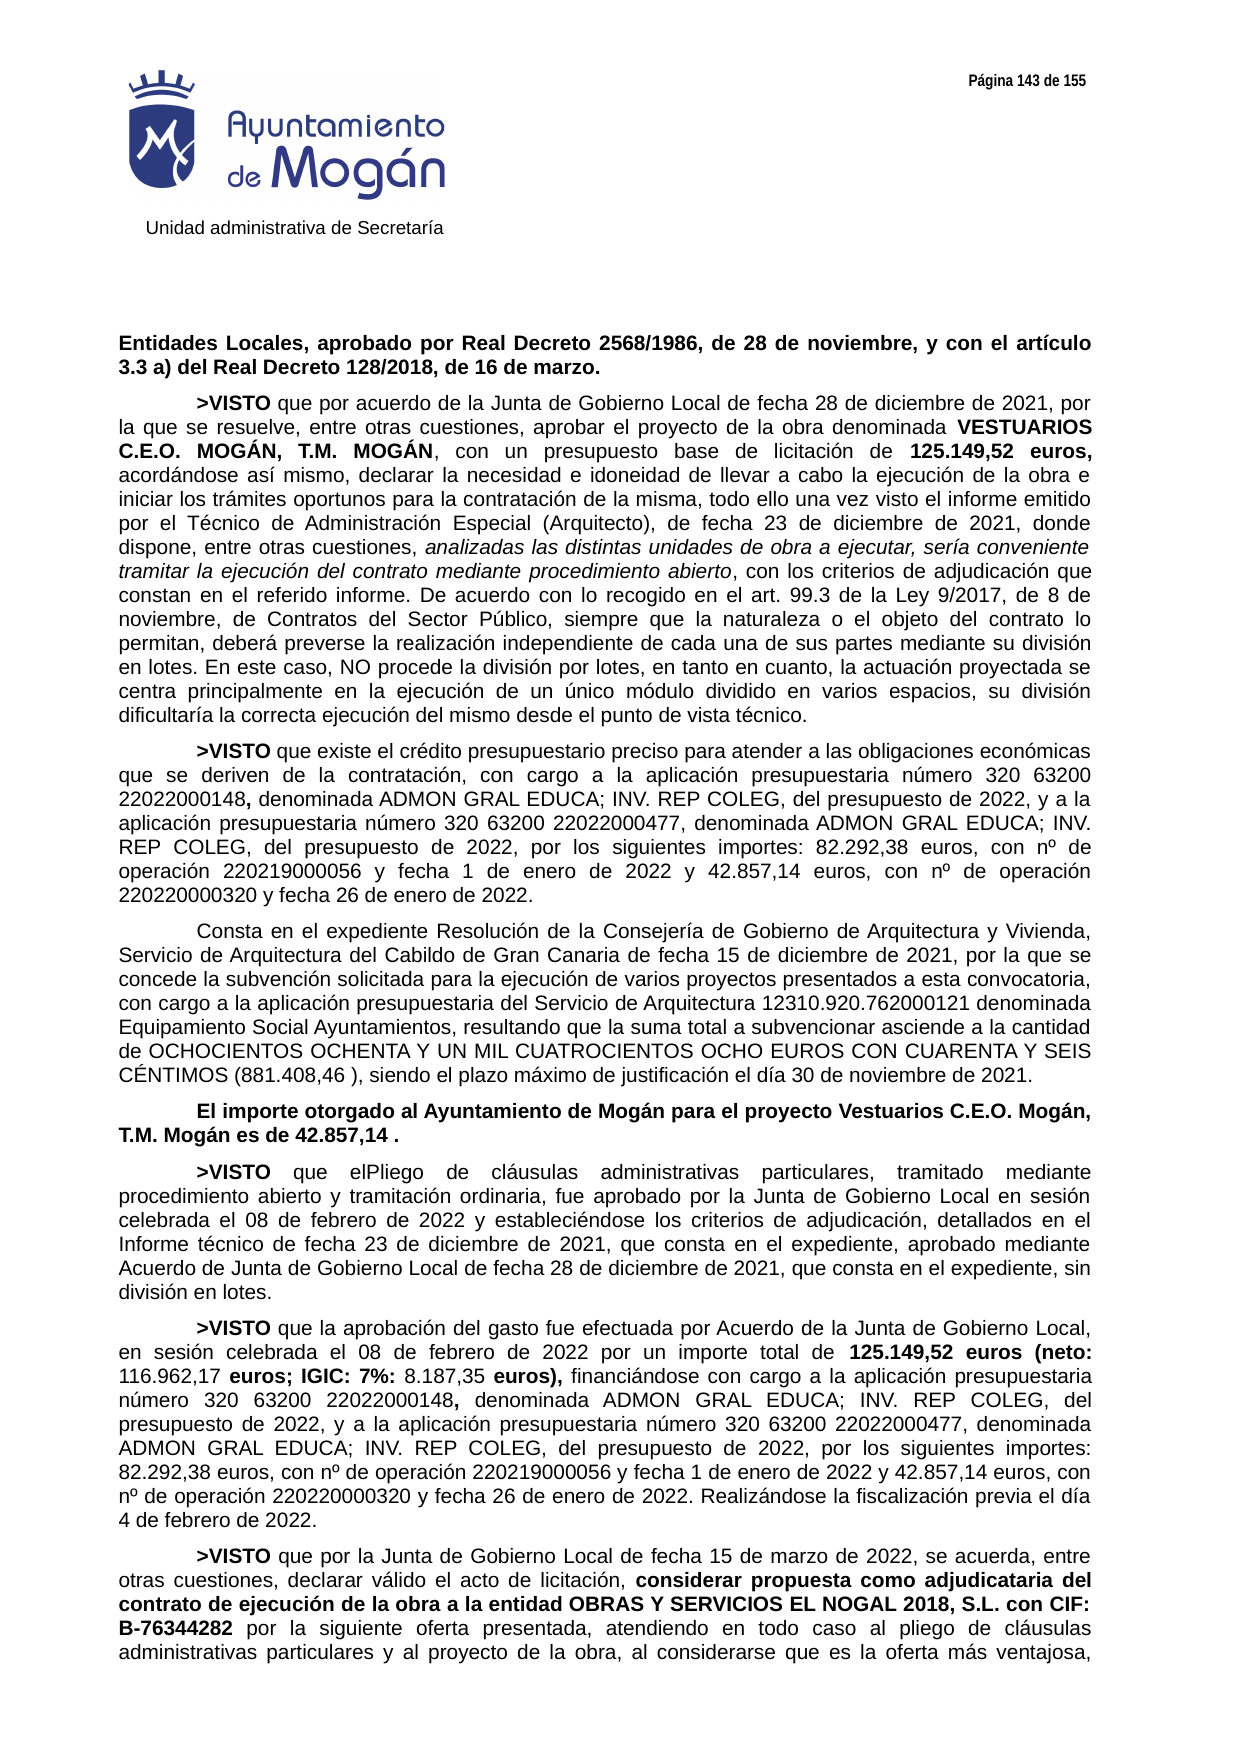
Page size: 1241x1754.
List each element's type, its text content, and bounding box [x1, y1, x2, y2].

text >VISTO que elPliego de cláusulas administrativas particulares, tramitado mediante procedimiento abierto y tramitación ordinaria, fue aprobado por la Junta de Gobierno Local en sesión celebrada el 08 de febrero de 2022 y estableciéndose los criterios de adjudicación, detallados en el Informe técnico de fecha 23 de diciembre de 2021, que consta en el expediente, aprobado mediante Acuerdo de Junta de Gobierno Local de fecha 28 de diciembre de 2021, que consta en el expediente, sin división en lotes. [118, 1160, 1092, 1303]
text Consta en el expediente Resolución de la Consejería de Gobierno de Arquitectura y Vivienda, Servicio de Arquitectura del Cabildo de Gran Canaria de fecha 15 de diciembre de 2021, por la que se concede la subvención solicitada para la ejecución de varios proyectos presentados a esta convocatoria, con cargo a la aplicación presupuestaria del Servicio de Arquitectura 12310.920.762000121 denominada Equipamiento Social Ayuntamientos, resultando que la suma total a subvencionar asciende a la cantidad de OCHOCIENTOS OCHENTA Y UN MIL CUATROCIENTOS OCHO EUROS CON CUARENTA Y SEIS CÉNTIMOS (881.408,46 ), siendo el plazo máximo de justificación el día 30 de noviembre de 2021. [118, 919, 1092, 1087]
text Entidades Locales, aprobado por Real Decreto 2568/1986, de 28 de noviembre, y con el artículo 3.3 a) del Real Decreto 128/2018, de 16 de marzo. [118, 331, 1092, 378]
text >VISTO que por acuerdo de la Junta de Gobierno Local de fecha 28 de diciembre de 2021, por la que se resuelve, entre otras cuestiones, aprobar el proyecto de la obra denominada VESTUARIOS C.E.O. MOGÁN, T.M. MOGÁN, con un presupuesto base de licitación de 125.149,52 euros, acordándose así mismo, declarar la necesidad e idoneidad de llevar a cabo la ejecución de la obra e iniciar los trámites oportunos para la contratación de la misma, todo ello una vez visto el informe emitido por el Técnico de Administración Especial (Arquitecto), de fecha 23 de diciembre de 2021, donde dispone, entre otras cuestiones, analizadas las distintas unidades de obra a ejecutar, sería conveniente tramitar la ejecución del contrato mediante procedimiento abierto, con los criterios de adjudicación que constan en el referido informe. De acuerdo con lo recogido en el art. 99.3 de la Ley 9/2017, de 8 de noviembre, de Contratos del Sector Público, siempre que la naturaleza o el objeto del contrato lo permitan, deberá preverse la realización independiente de cada una de sus partes mediante su división en lotes. En este caso, NO procede la división por lotes, en tanto en cuanto, la actuación proyectada se centra principalmente en la ejecución de un único módulo dividido en varios espacios, su división dificultaría la correcta ejecución del mismo desde el punto de vista técnico. [118, 391, 1092, 726]
text >VISTO que la aprobación del gasto fue efectuada por Acuerdo de la Junta de Gobierno Local, en sesión celebrada el 08 de febrero de 2022 por un importe total de 125.149,52 euros (neto: 116.962,17 euros; IGIC: 7%: 8.187,35 euros), financiándose con cargo a la aplicación presupuestaria número 320 63200 22022000148, denominada ADMON GRAL EDUCA; INV. REP COLEG, del presupuesto de 2022, y a la aplicación presupuestaria número 320 63200 22022000477, denominada ADMON GRAL EDUCA; INV. REP COLEG, del presupuesto de 2022, por los siguientes importes: 82.292,38 euros, con nº de operación 220219000056 y fecha 1 de enero de 2022 y 42.857,14 euros, con nº de operación 220220000320 y fecha 26 de enero de 2022. Realizándose la fiscalización previa el día 4 de febrero de 2022. [118, 1316, 1092, 1532]
text >VISTO que existe el crédito presupuestario preciso para atender a las obligaciones económicas que se deriven de la contratación, con cargo a la aplicación presupuestaria número 320 63200 22022000148, denominada ADMON GRAL EDUCA; INV. REP COLEG, del presupuesto de 2022, y a la aplicación presupuestaria número 320 63200 22022000477, denominada ADMON GRAL EDUCA; INV. REP COLEG, del presupuesto de 2022, por los siguientes importes: 82.292,38 euros, con nº de operación 220219000056 y fecha 1 de enero de 2022 y 42.857,14 euros, con nº de operación 220220000320 y fecha 26 de enero de 2022. [118, 739, 1092, 907]
picture [128, 70, 445, 206]
text >VISTO que por la Junta de Gobierno Local de fecha 15 de marzo de 2022, se acuerda, entre otras cuestiones, declarar válido el acto de licitación, considerar propuesta como adjudicataria del contrato de ejecución de la obra a la entidad OBRAS Y SERVICIOS EL NOGAL 2018, S.L. con CIF: B-76344282 por la siguiente oferta presentada, atendiendo en todo caso al pliego de cláusulas administrativas particulares y al proyecto de la obra, al considerarse que es la oferta más ventajosa, [118, 1544, 1092, 1664]
text El importe otorgado al Ayuntamiento de Mogán para el proyecto Vestuarios C.E.O. Mogán, T.M. Mogán es de 42.857,14 . [118, 1099, 1092, 1147]
